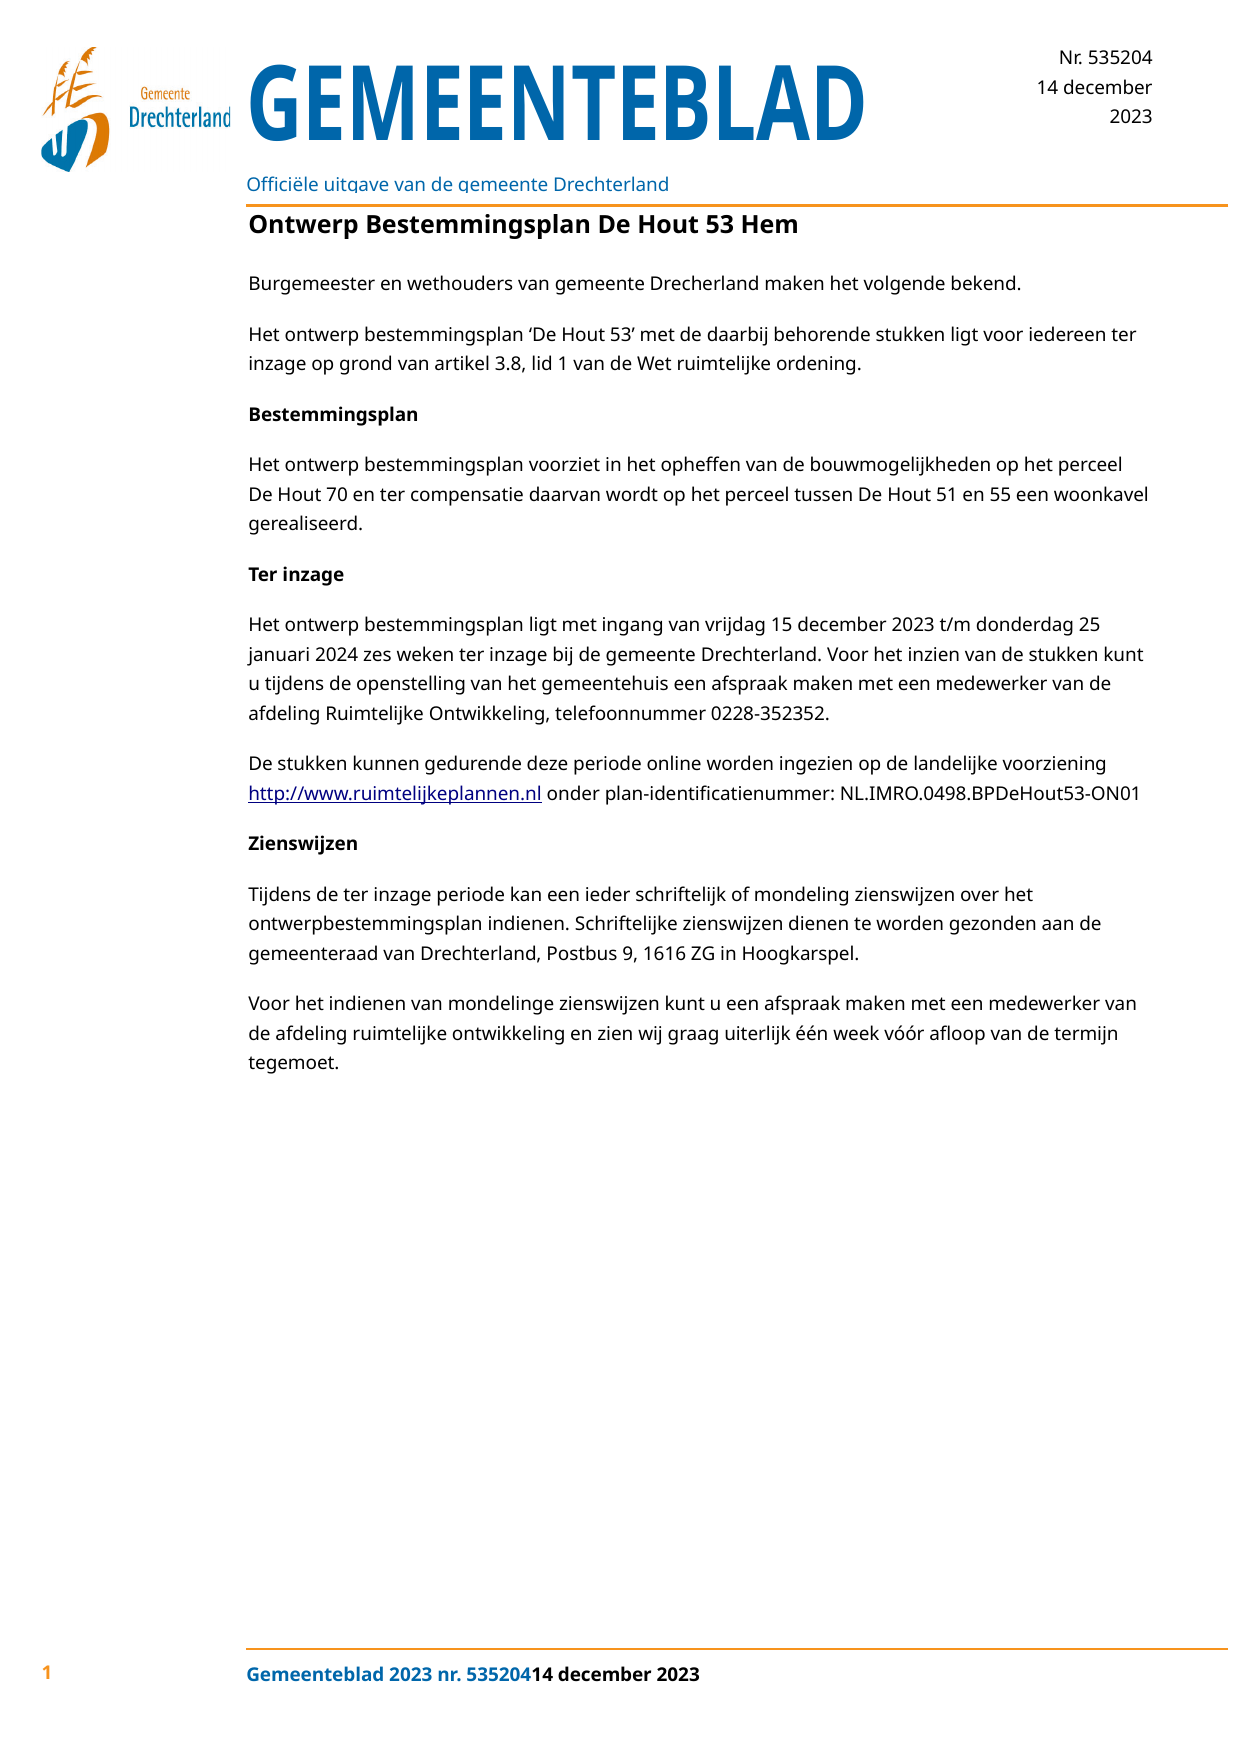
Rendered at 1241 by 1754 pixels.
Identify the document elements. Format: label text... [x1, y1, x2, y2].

picture [41, 158, 64, 172]
picture [226, 115, 231, 124]
text Voor het indienen van mondelinge zienswijzen kunt u een afspraak maken met een medewerker van de afdeling ruimtelijke ontwikkeling en zien wij graag uiterlijk één week vóór afloop van de termijn tegemoet. [248, 990, 1152, 1075]
text Bestemmingsplan [248, 401, 1152, 426]
text Het ontwerp bestemmingsplan voorziet in het opheffen van de bouwmogelijkheden op het perceel De Hout 70 en ter compensatie daarvan wordt op het perceel tussen De Hout 51 en 55 een woonkavel gerealiseerd. [248, 451, 1152, 536]
text Het ontwerp bestemmingsplan ‘De Hout 53’ met de daarbij behorende stukken ligt voor iedereen ter inzage op grond van artikel 3.8, lid 1 van de Wet ruimtelijke ordening. [248, 321, 1152, 376]
picture [41, 47, 231, 172]
text Ter inzage [248, 561, 1152, 586]
text Het ontwerp bestemmingsplan ligt met ingang van vrijdag 15 december 2023 t/m donderdag 25 januari 2024 zes weken ter inzage bij de gemeente Drechterland. Voor het inzien van de stukken kunt u tijdens de openstelling van het gemeentehuis een afspraak maken met een medewerker van de afdeling Ruimtelijke Ontwikkeling, telefoonnummer 0228-352352. [248, 611, 1152, 726]
text Tijdens de ter inzage periode kan een ieder schriftelijk of mondeling zienswijzen over het ontwerpbestemmingsplan indienen. Schriftelijke zienswijzen dienen te worden gezonden aan de gemeenteraad van Drechterland, Postbus 9, 1616 ZG in Hoogkarspel. [248, 881, 1152, 966]
text De stukken kunnen gedurende deze periode online worden ingezien op de landelijke voorziening http://www.ruimtelijkeplannen.nl onder plan-identificatienummer: NL.IMRO.0498.BPDeHout53-ON01 [248, 750, 1152, 806]
text Zienswijzen [248, 830, 1152, 856]
text Burgemeester en wethouders van gemeente Drecherland maken het volgende bekend. [248, 270, 1152, 296]
text Ontwerp Bestemmingsplan De Hout 53 Hem [248, 207, 1152, 241]
